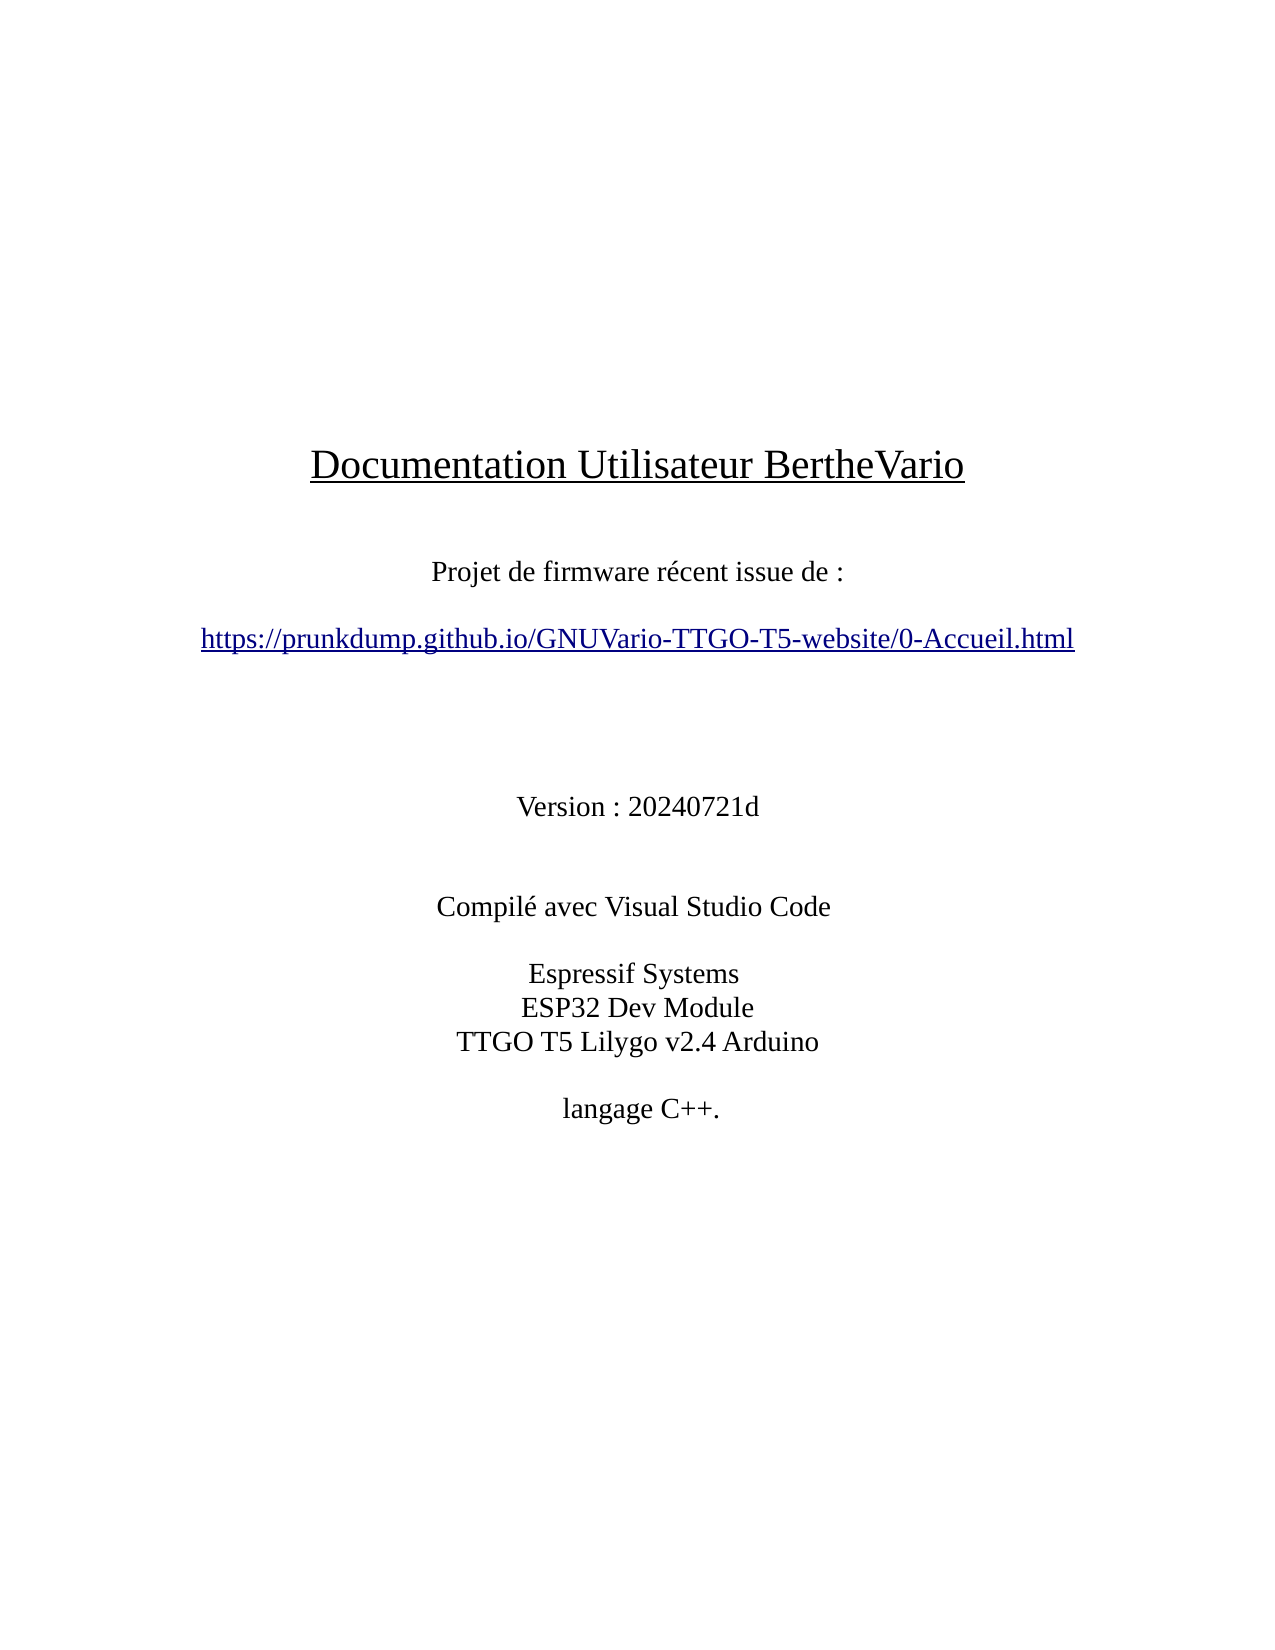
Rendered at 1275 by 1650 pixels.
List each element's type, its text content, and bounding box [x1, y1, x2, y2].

text Documentation Utilisateur BertheVario [118, 439, 1157, 487]
text Projet de firmware récent issue de : [118, 554, 1157, 588]
text https://prunkdump.github.io/GNUVario-TTGO-T5-website/0-Accueil.html [118, 621, 1157, 655]
text Espressif Systems [118, 957, 1157, 990]
text Compilé avec Visual Studio Code [118, 889, 1157, 923]
text Version : 20240721d [118, 789, 1157, 822]
text ESP32 Dev Module [118, 990, 1157, 1024]
text langage C++. [118, 1091, 1157, 1124]
text TTGO T5 Lilygo v2.4 Arduino [118, 1024, 1157, 1057]
